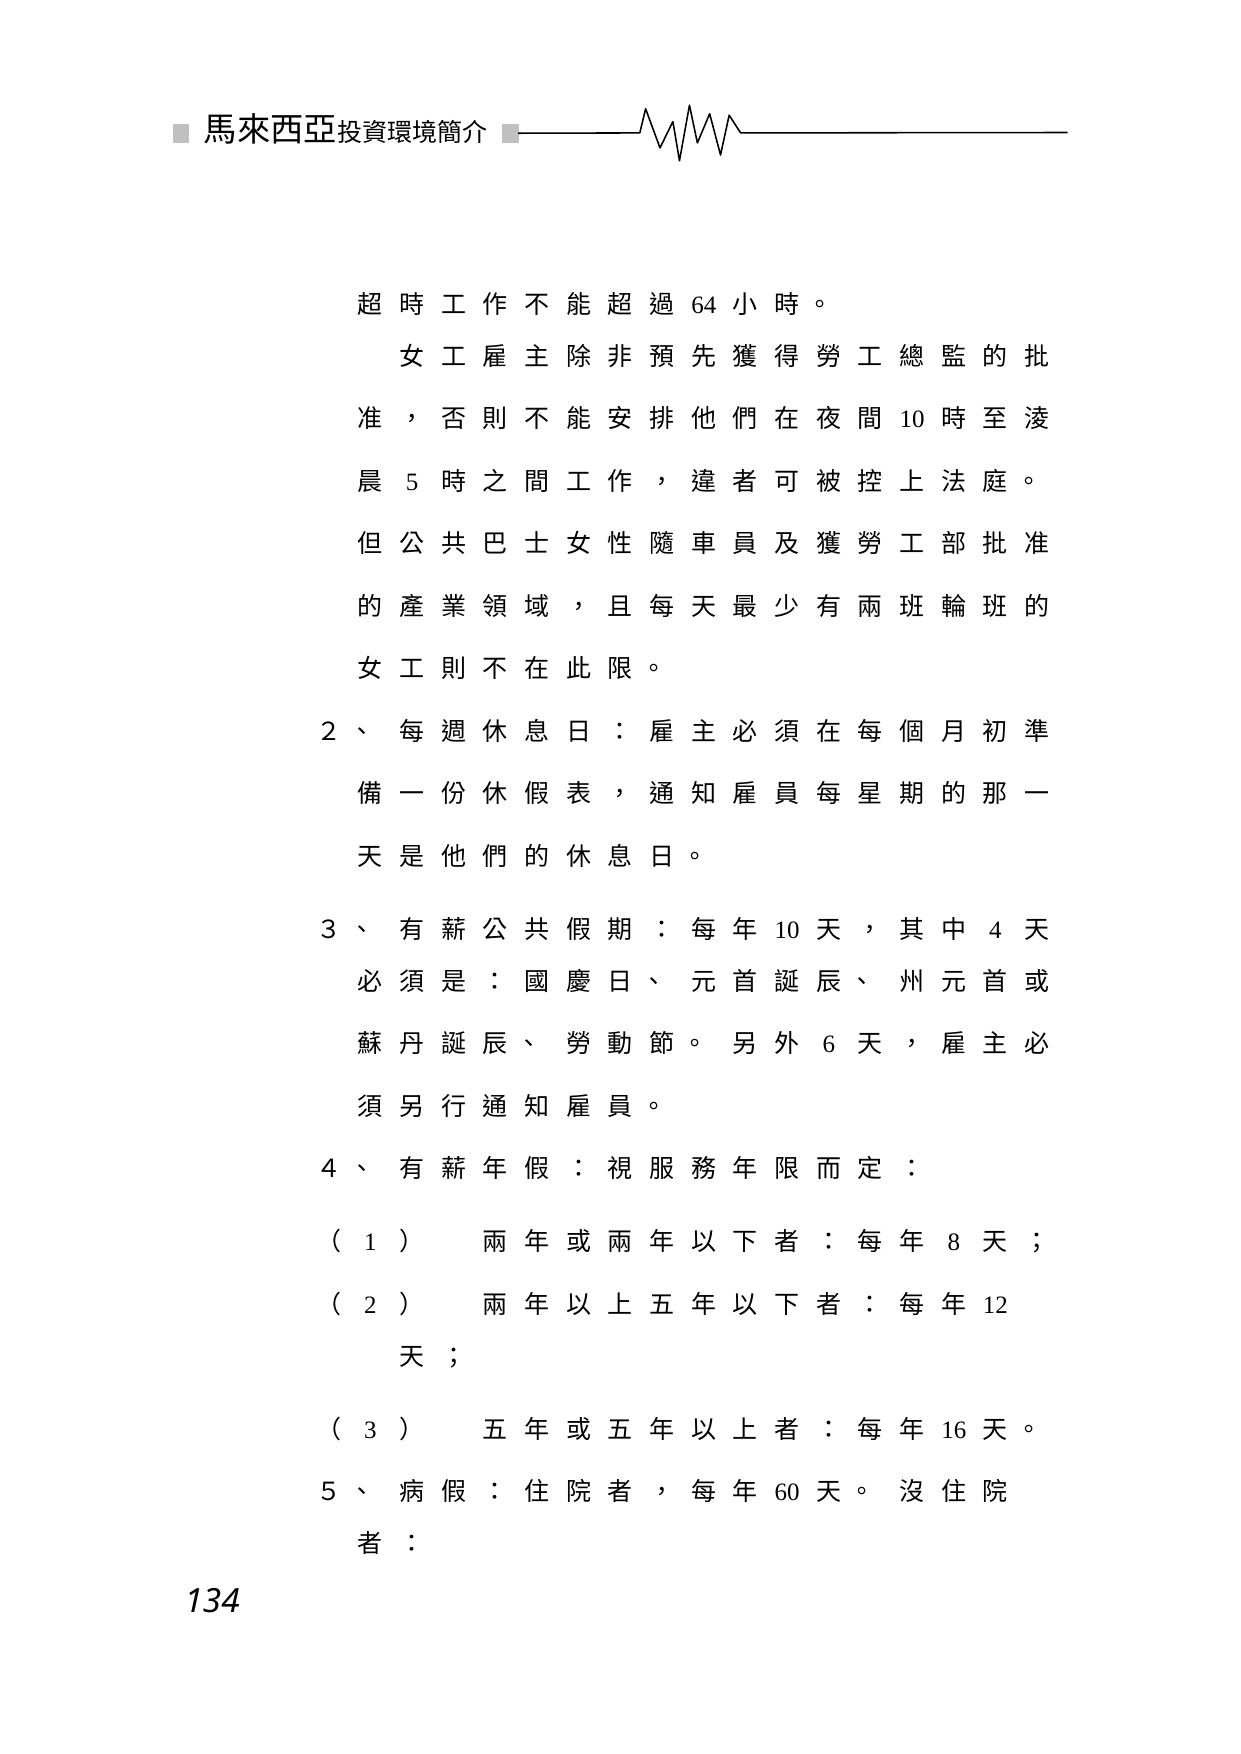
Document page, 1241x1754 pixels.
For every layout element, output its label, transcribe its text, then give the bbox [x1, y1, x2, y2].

text 超時工作不能超過64小時。 [330, 250, 1058, 313]
text ４、有薪年假：視服務年限而定： [281, 1125, 1058, 1188]
text ３、有薪公共假期：每年10天，其中4天必須是：國慶日、元首誕辰、州元首或蘇丹誕辰、勞動節。另外6天，雇主必須另行通知雇員。 [281, 875, 1058, 1125]
text （1） 兩年或兩年以下者：每年8天； [306, 1188, 1058, 1250]
text ２、每週休息日：雇主必須在每個月初準備一份休假表，通知雇員每星期的那一天是他們的休息日。 [281, 688, 1058, 875]
text （3） 五年或五年以上者：每年16天。 [306, 1375, 1058, 1438]
text ５、病假：住院者，每年60天。沒住院者： [281, 1438, 1058, 1563]
text 女工雇主除非預先獲得勞工總監的批准，否則不能安排他們在夜間10時至淩晨5時之間工作，違者可被控上法庭。但公共巴士女性隨車員及獲勞工部批准的產業領域，且每天最少有兩班輪班的女工則不在此限。 [330, 313, 1058, 688]
text （2） 兩年以上五年以下者：每年12天； [306, 1250, 1058, 1375]
